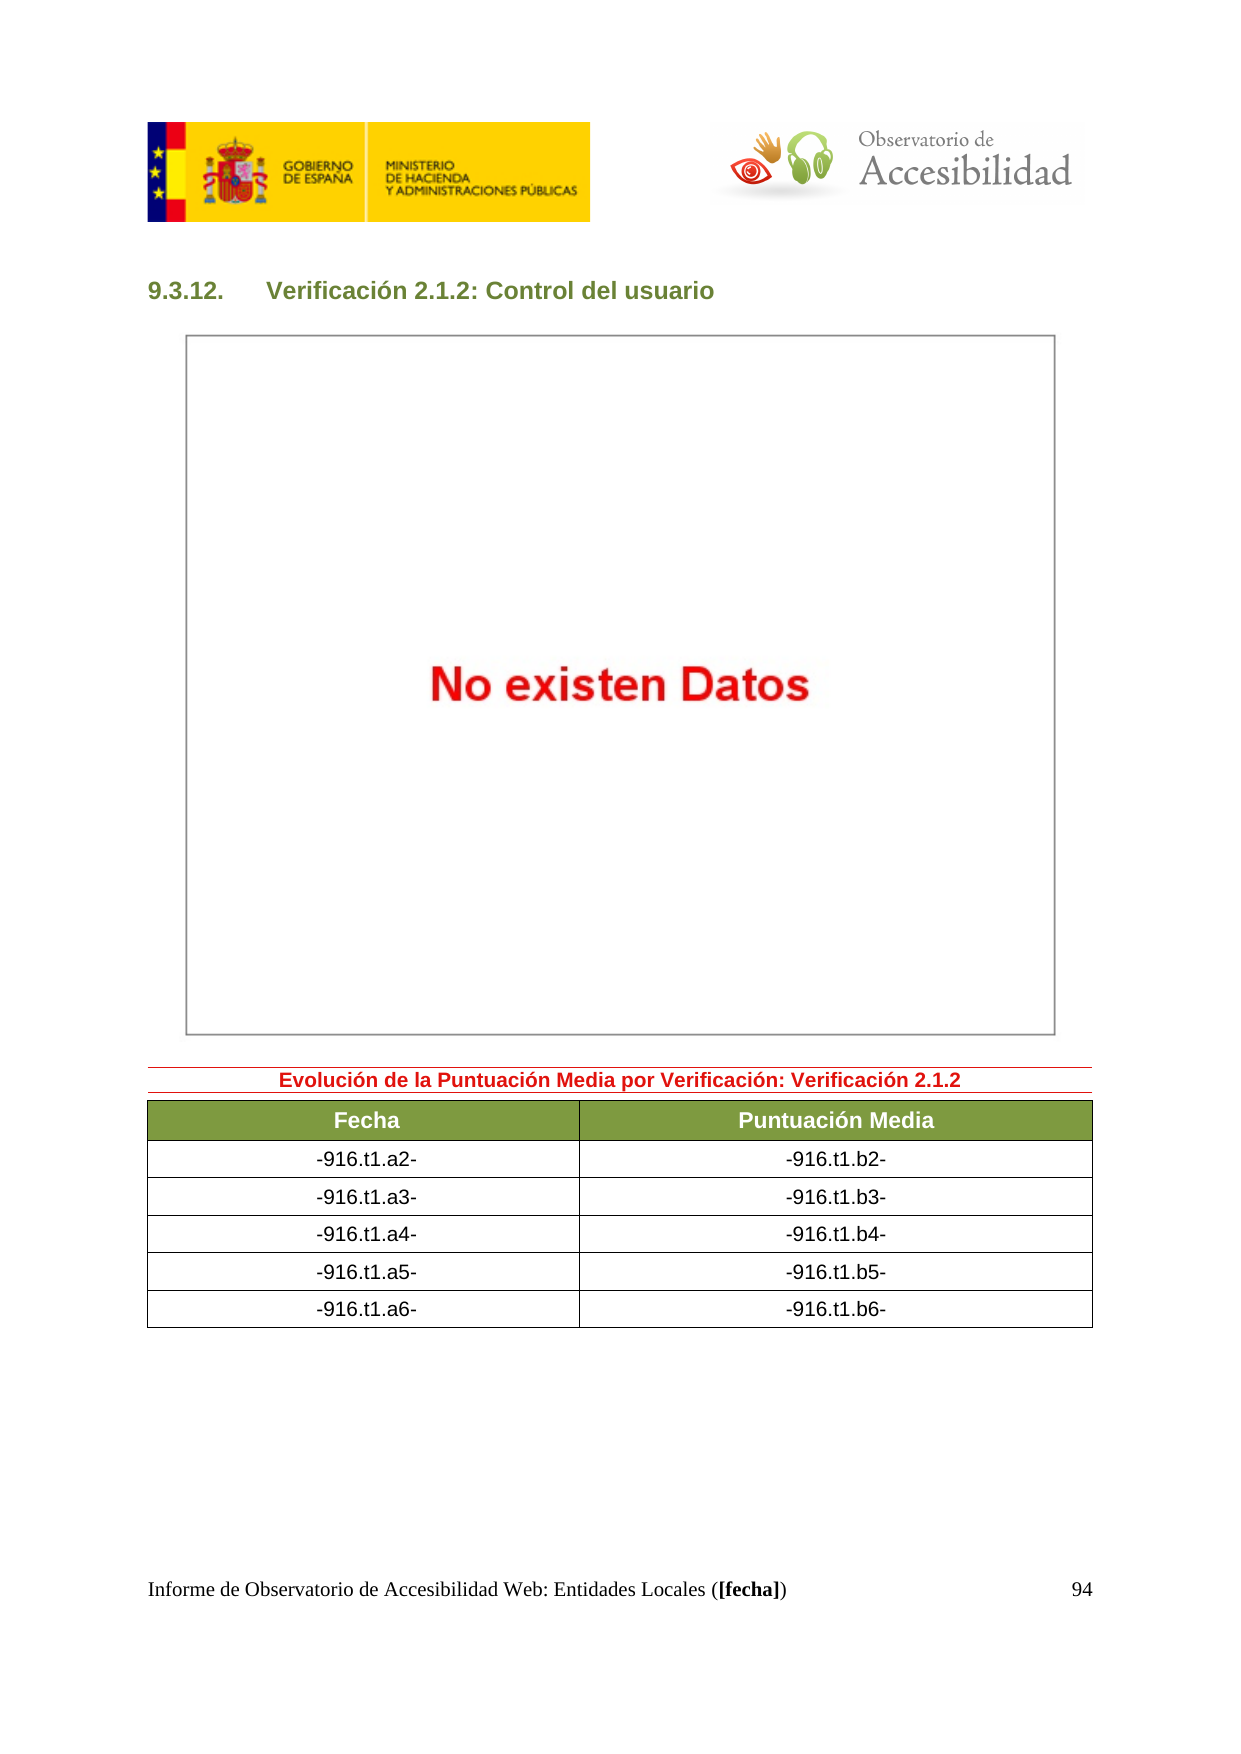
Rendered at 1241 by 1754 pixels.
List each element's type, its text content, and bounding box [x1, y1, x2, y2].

table_header Puntuación Media [580, 1101, 1092, 1140]
table_cell -916.t1.b4- [580, 1216, 1092, 1252]
table_cell -916.t1.a5- [148, 1253, 579, 1290]
table_cell -916.t1.b2- [580, 1141, 1092, 1177]
table_cell -916.t1.a6- [148, 1291, 579, 1327]
picture [147, 122, 591, 222]
picture [178, 332, 1062, 1042]
text Evolución de la Puntuación Media por Verificación: Verificación 2.1.2 [148, 1068, 1092, 1092]
table_cell -916.t1.b3- [580, 1178, 1092, 1215]
picture [710, 122, 1086, 205]
table_cell -916.t1.b6- [580, 1291, 1092, 1327]
table_header Fecha [148, 1101, 579, 1140]
table_cell -916.t1.b5- [580, 1253, 1092, 1290]
list Verificación 2.1.2: Control del usuario [148, 276, 1092, 304]
table_cell -916.t1.a3- [148, 1178, 579, 1215]
table_cell -916.t1.a2- [148, 1141, 579, 1177]
table_cell -916.t1.a4- [148, 1216, 579, 1252]
